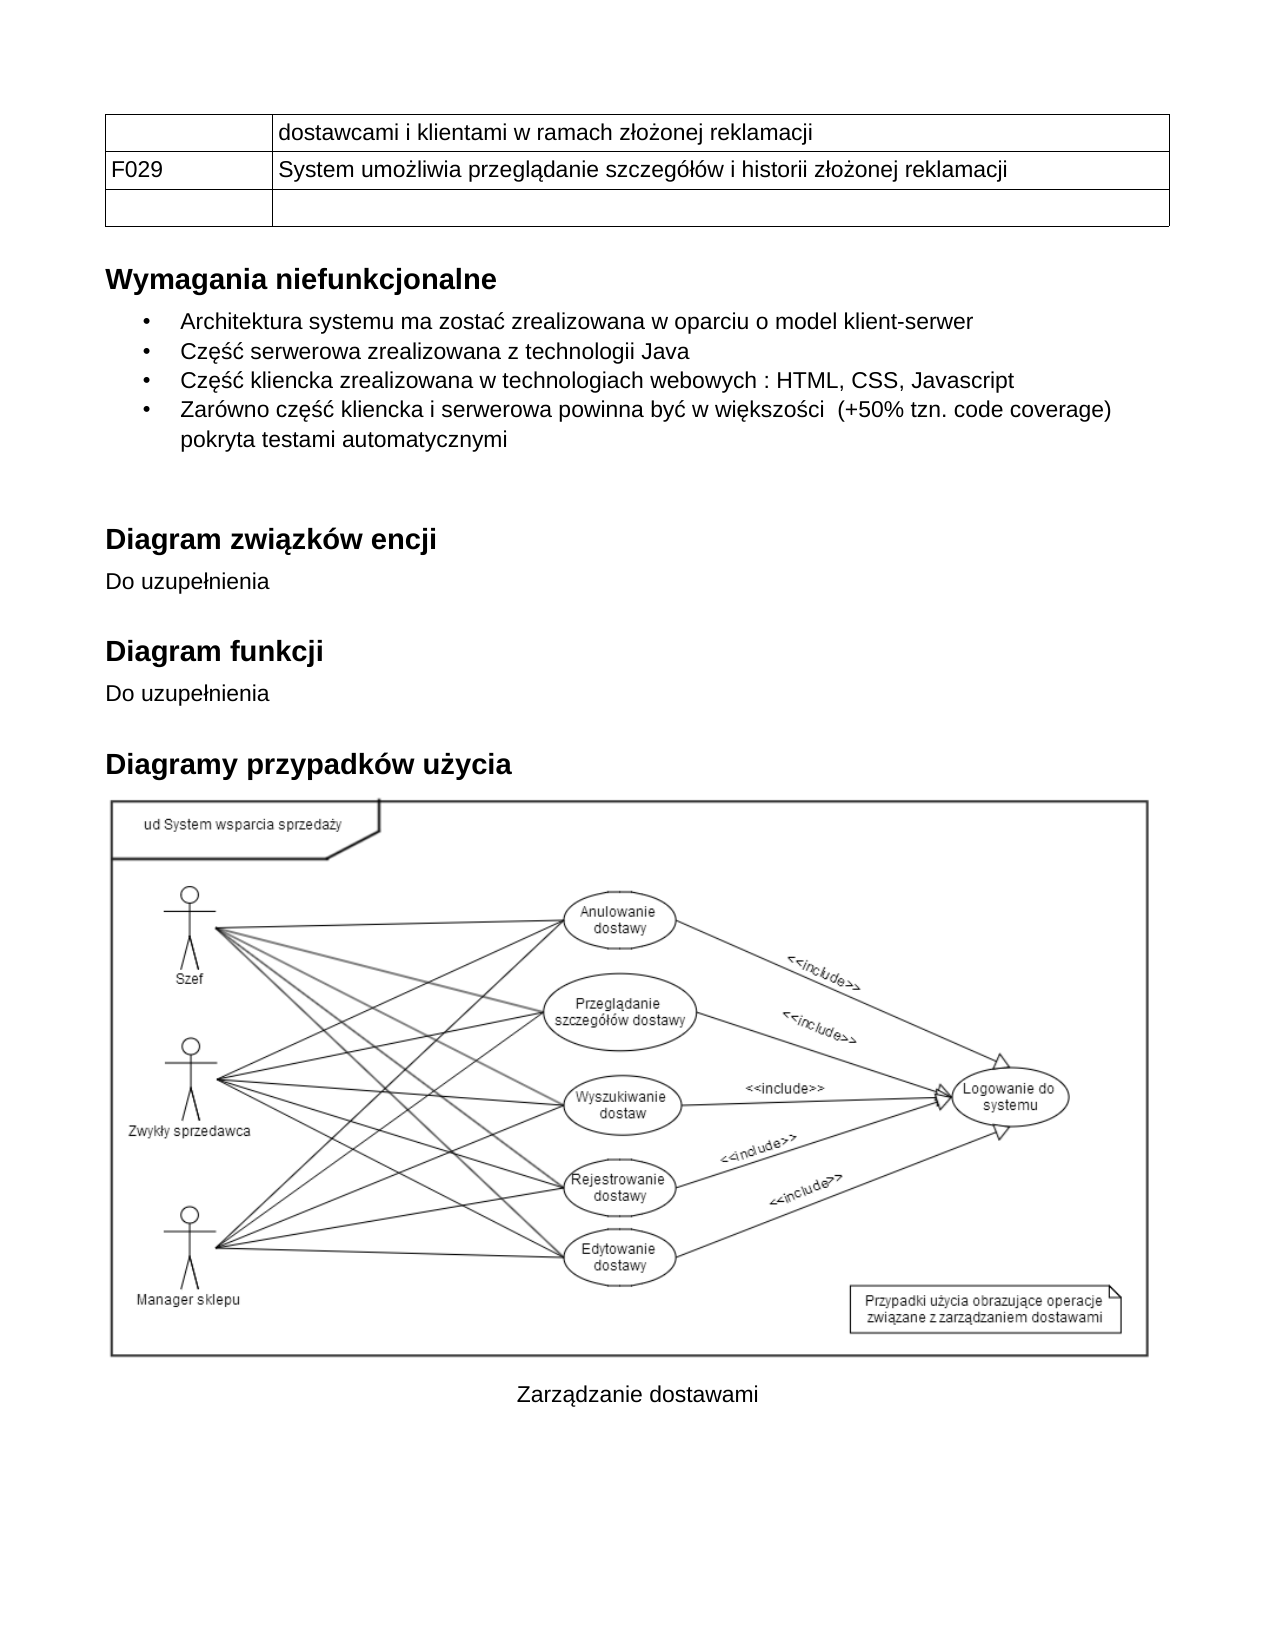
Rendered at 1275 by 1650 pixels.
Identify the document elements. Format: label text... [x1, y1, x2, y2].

table_cell [273, 190, 1169, 226]
table_cell System umożliwia przeglądanie szczegółów i historii złożonej reklamacji [273, 152, 1169, 188]
text Do uzupełnienia [105, 681, 1170, 707]
table_cell [106, 190, 272, 226]
subtitle Diagram funkcji [105, 635, 1170, 668]
text Do uzupełnienia [105, 568, 1170, 594]
list Część kliencka zrealizowana w technologiach webowych : HTML, CSS, Javascript [143, 368, 1170, 393]
text Zarządzanie dostawami [105, 1379, 1170, 1408]
subtitle Diagramy przypadków użycia [105, 748, 1170, 781]
subtitle Diagram związków encji [105, 523, 1170, 555]
list Część serwerowa zrealizowana z technologii Java [143, 338, 1170, 364]
picture [105, 793, 1170, 1379]
subtitle Wymagania niefunkcjonalne [105, 263, 1170, 296]
list Zarówno część kliencka i serwerowa powinna być w większości (+50% tzn. code coverage) pokryta testami automatycznymi [143, 397, 1170, 452]
table_cell F029 [106, 152, 272, 188]
table_cell [106, 115, 272, 151]
table_cell dostawcami i klientami w ramach złożonej reklamacji [273, 115, 1169, 151]
list Architektura systemu ma zostać zrealizowana w oparciu o model klient-serwer [143, 309, 1170, 335]
